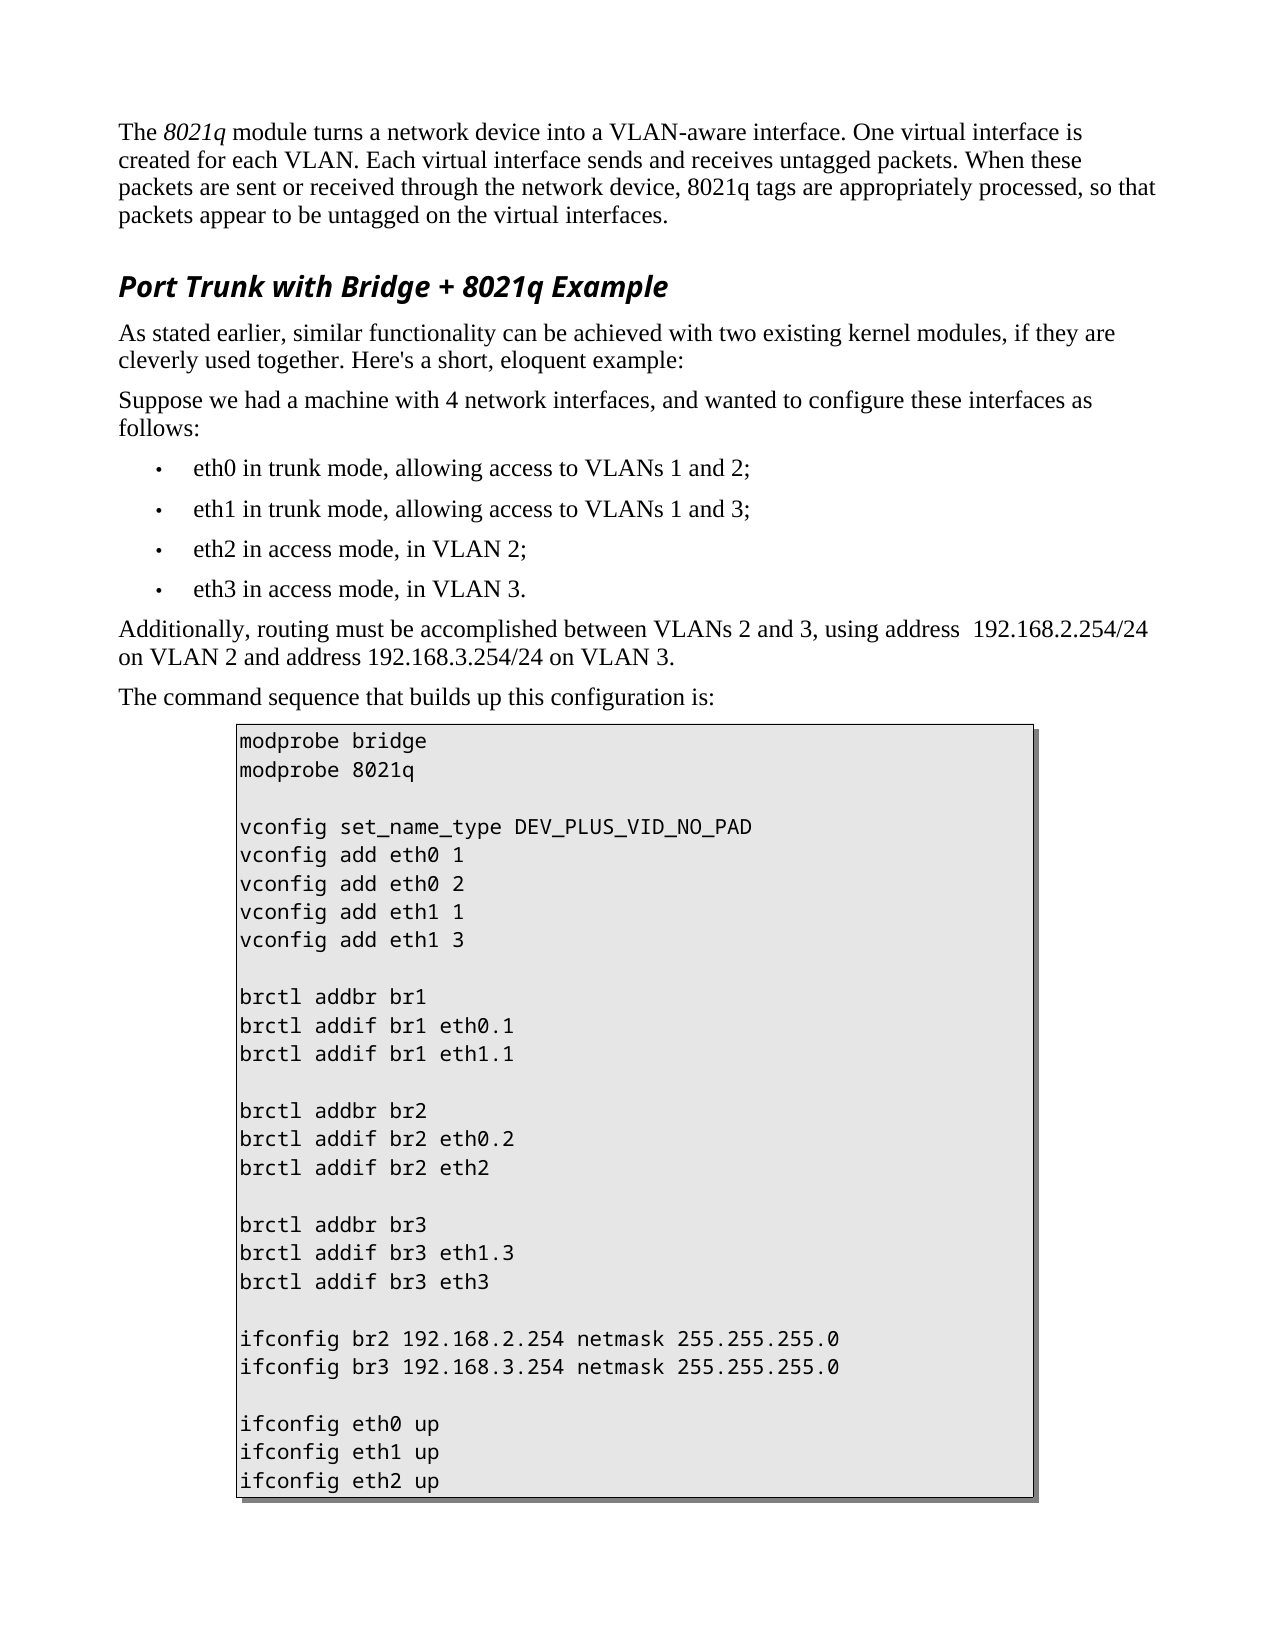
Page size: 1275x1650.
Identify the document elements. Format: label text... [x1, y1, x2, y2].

list eth1 in trunk mode, allowing access to VLANs 1 and 3; [156, 495, 1157, 522]
list eth0 in trunk mode, allowing access to VLANs 1 and 2; [156, 454, 1157, 482]
text vconfig add eth0 1 [237, 837, 1033, 866]
text modprobe 8021q [237, 752, 1033, 780]
text vconfig add eth1 3 [237, 922, 1033, 951]
text brctl addif br2 eth0.2 [237, 1122, 1033, 1150]
text As stated earlier, similar functionality can be achieved with two existing kernel modules, if they are cleverly used together. Here's a short, eloquent example: [118, 319, 1157, 374]
text brctl addbr br1 [237, 979, 1033, 1008]
text brctl addif br1 eth0.1 [237, 1008, 1033, 1036]
text modprobe bridge [237, 725, 1033, 752]
text brctl addbr br3 [237, 1207, 1033, 1235]
text brctl addif br3 eth1.3 [237, 1235, 1033, 1264]
text vconfig set_name_type DEV_PLUS_VID_NO_PAD [237, 809, 1033, 837]
text vconfig add eth0 2 [237, 866, 1033, 894]
text ifconfig br2 192.168.2.254 netmask 255.255.255.0 [237, 1321, 1033, 1349]
text ifconfig br3 192.168.3.254 netmask 255.255.255.0 [237, 1349, 1033, 1377]
text brctl addbr br2 [237, 1093, 1033, 1122]
text Additionally, routing must be accomplished between VLANs 2 and 3, using address 192.168.2.254/24 on VLAN 2 and address 192.168.3.254/24 on VLAN 3. [118, 615, 1157, 671]
text Suppose we had a machine with 4 network interfaces, and wanted to configure these interfaces as follows: [118, 387, 1157, 442]
text ifconfig eth0 up [237, 1406, 1033, 1434]
text The 8021q module turns a network device into a VLAN‑aware interface. One virtual interface is created for each VLAN. Each virtual interface sends and receives untagged packets. When these packets are sent or received through the network device, 8021q tags are appropriately processed, so that packets appear to be untagged on the virtual interfaces. [118, 118, 1157, 229]
text The command sequence that builds up this configuration is: [118, 683, 1157, 711]
text ifconfig eth1 up [237, 1434, 1033, 1463]
subtitle Port Trunk with Bridge + 8021q Example [118, 266, 1157, 306]
text brctl addif br3 eth3 [237, 1264, 1033, 1292]
text brctl addif br2 eth2 [237, 1150, 1033, 1178]
list eth3 in access mode, in VLAN 3. [156, 575, 1157, 603]
text vconfig add eth1 1 [237, 894, 1033, 922]
text brctl addif br1 eth1.1 [237, 1036, 1033, 1065]
list eth2 in access mode, in VLAN 2; [156, 535, 1157, 563]
text ifconfig eth2 up [237, 1463, 1033, 1497]
